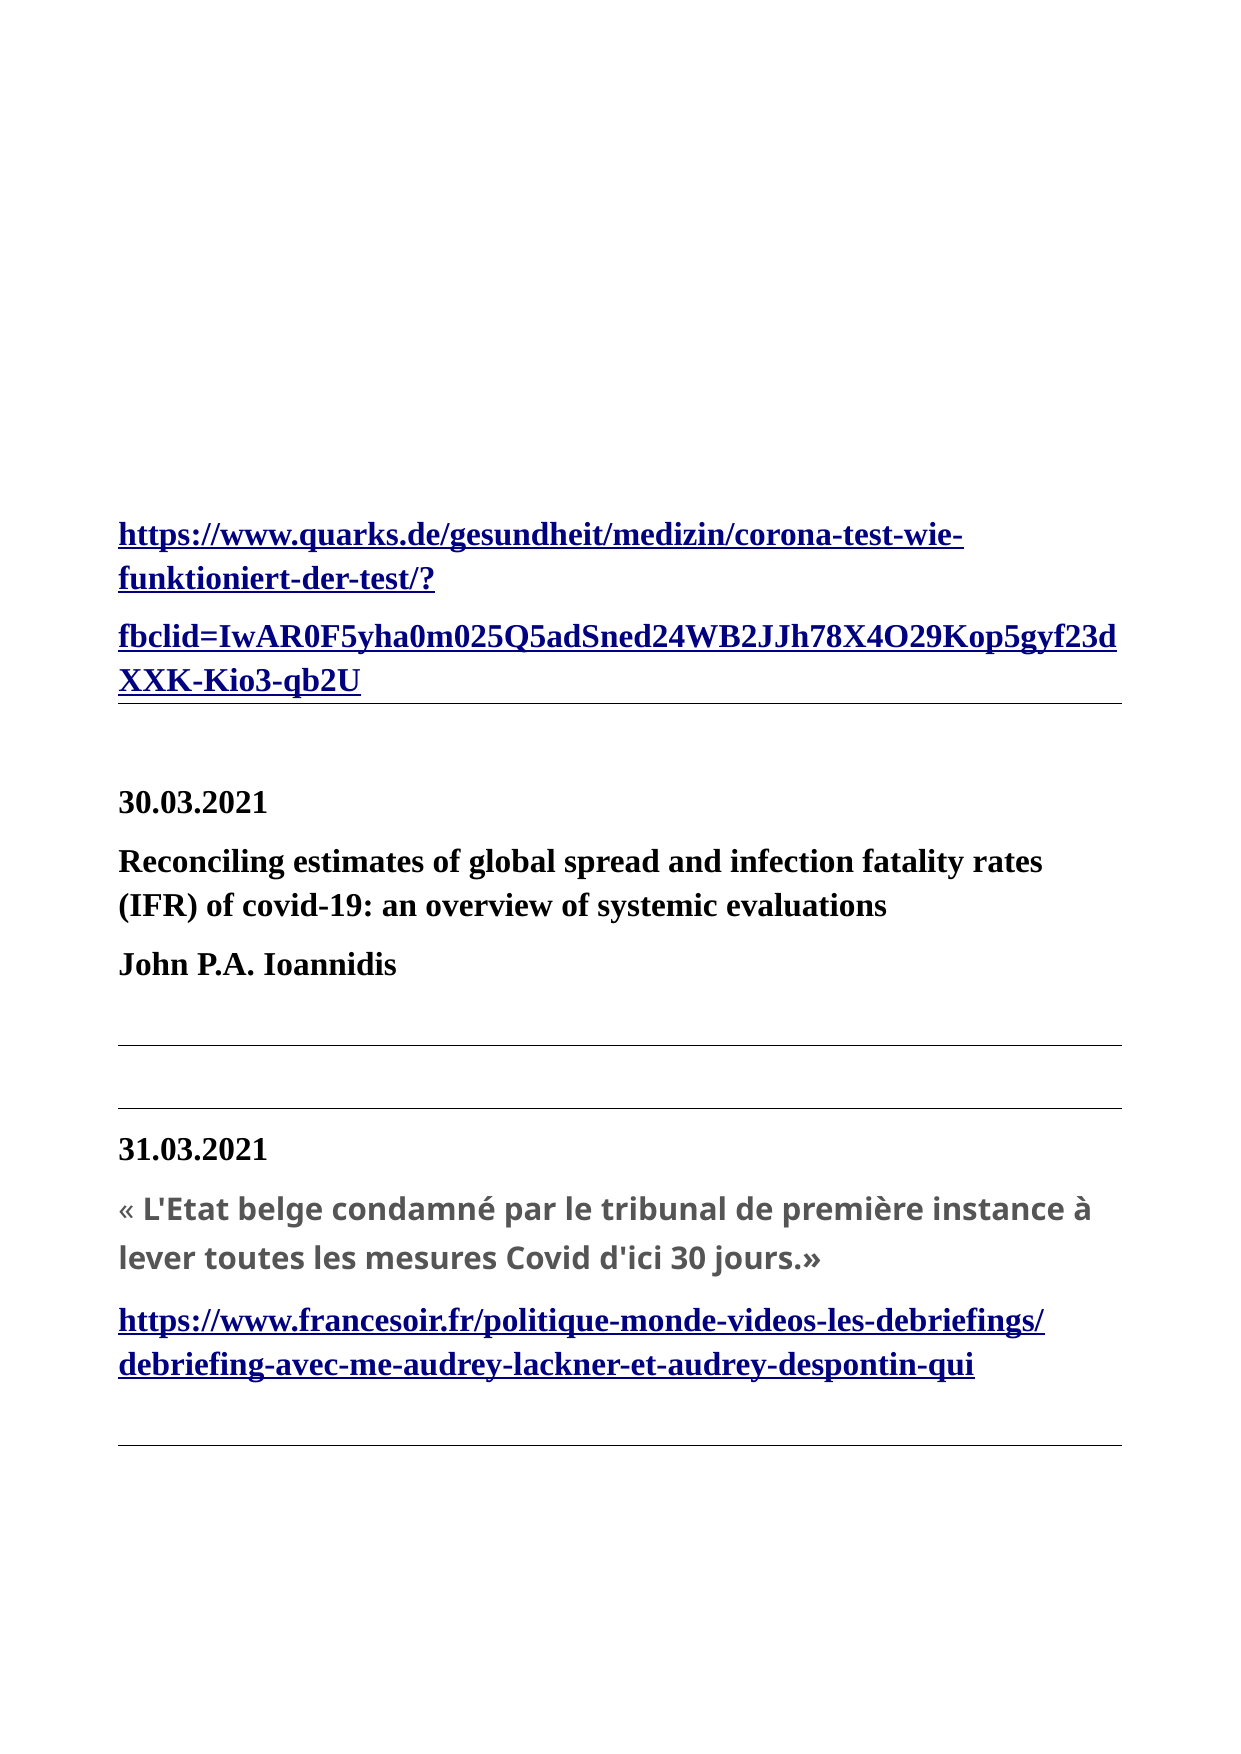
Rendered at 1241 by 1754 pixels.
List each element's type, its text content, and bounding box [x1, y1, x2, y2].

text « L'Etat belge condamné par le tribunal de première instance à lever toutes les mesures Covid d'ici 30 jours.» [118, 1187, 1122, 1279]
text fbclid=IwAR0F5yha0m025Q5adSned24WB2JJh78X4O29Kop5gyf23dXXK-Kio3-qb2U [118, 617, 1122, 703]
text https://www.quarks.de/gesundheit/medizin/corona-test-wie-funktioniert-der-test/? [118, 514, 1122, 596]
text 30.03.2021 [118, 782, 1122, 821]
text 31.03.2021 [118, 1129, 1122, 1167]
text https://www.francesoir.fr/politique-monde-videos-les-debriefings/debriefing-avec-me-audrey-lackner-et-audrey-despontin-qui [118, 1300, 1122, 1382]
text Reconciling estimates of global spread and infection fatality rates (IFR) of covid-19: an overview of systemic evaluations [118, 841, 1122, 923]
text John P.A. Ioannidis [118, 944, 1122, 982]
